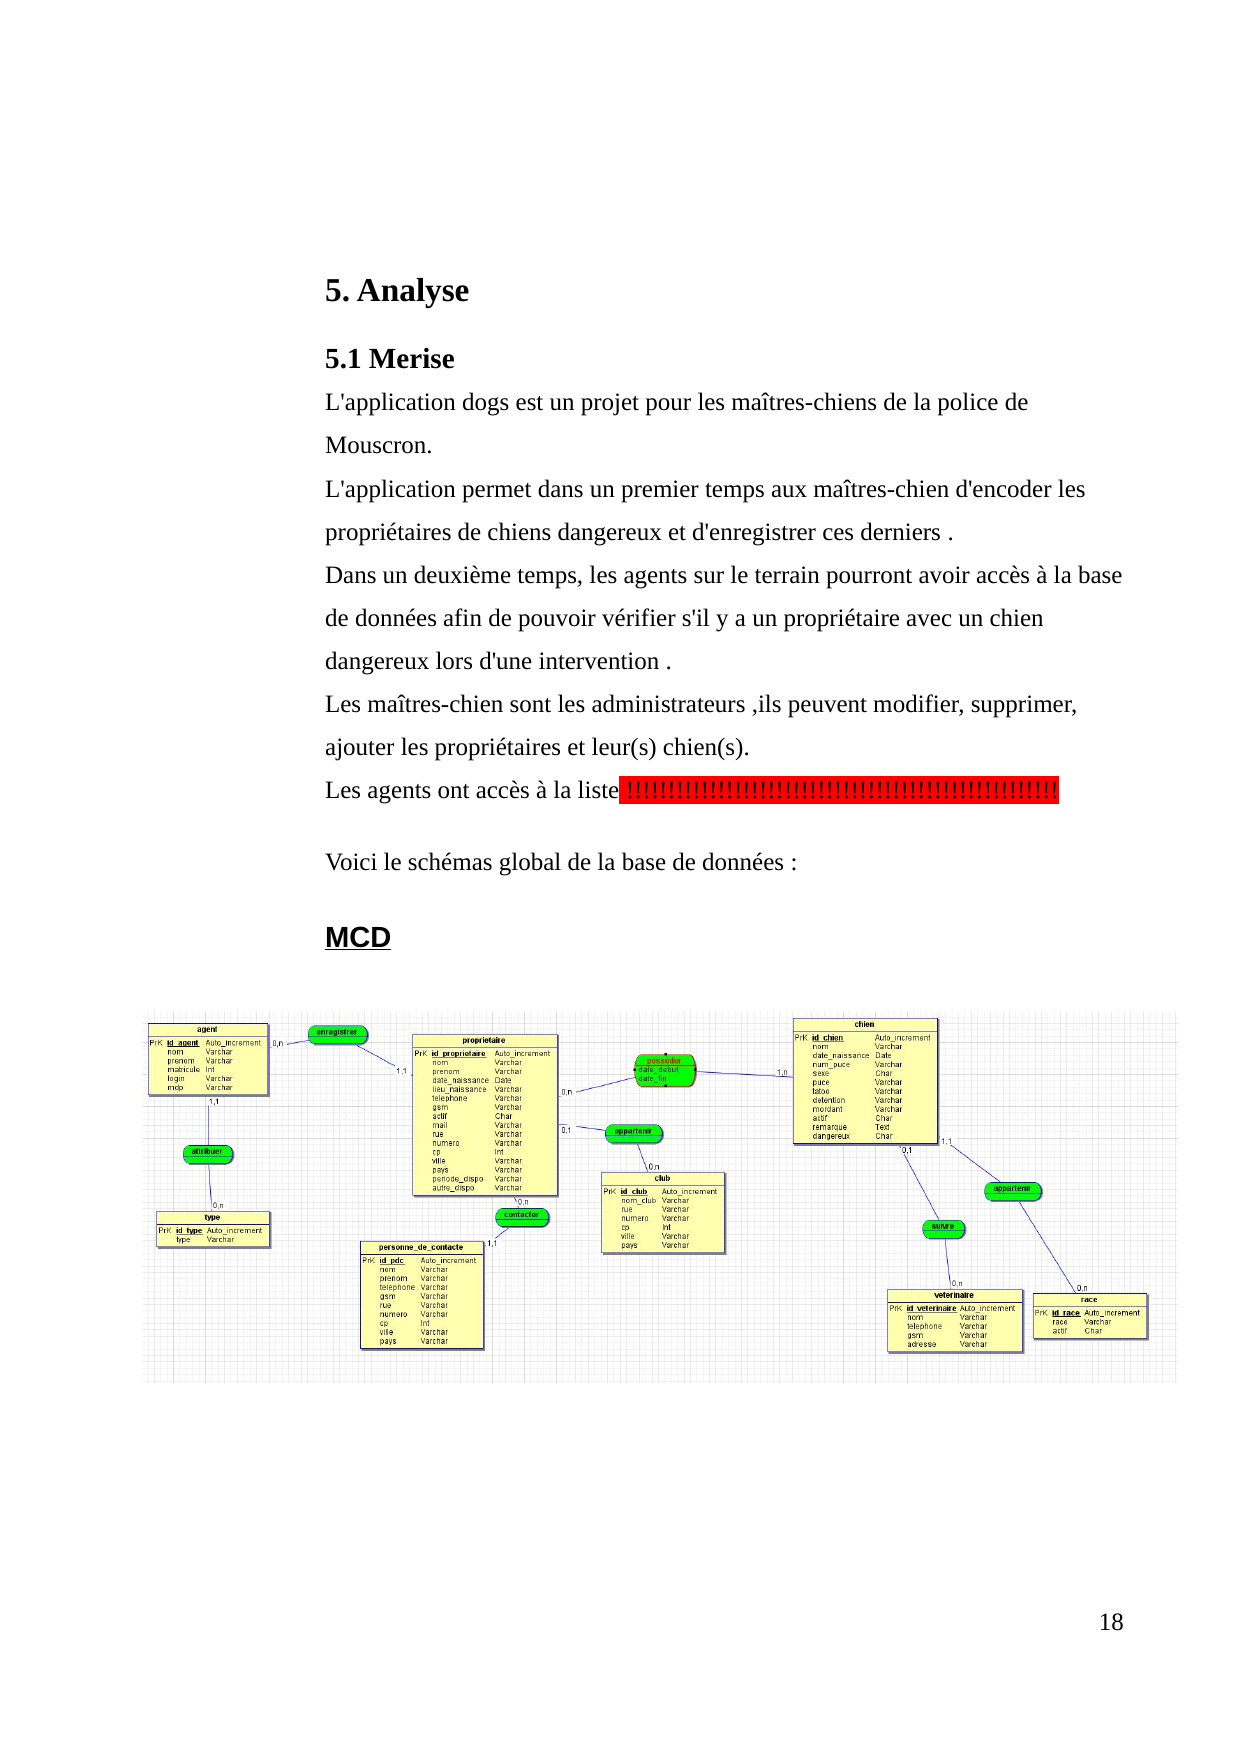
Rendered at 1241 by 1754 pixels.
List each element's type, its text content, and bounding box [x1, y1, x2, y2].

text Les agents ont accès à la liste !!!!!!!!!!!!!!!!!!!!!!!!!!!!!!!!!!!!!!!!!!!!!!!!!!!! [325, 776, 1123, 804]
text L'application permet dans un premier temps aux maîtres-chien d'encoder les propriétaires de chiens dangereux et d'enregistrer ces derniers . [325, 474, 1123, 546]
picture [142, 1011, 1178, 1383]
subtitle 5.1 Merise [325, 341, 1123, 375]
text Voici le schémas global de la base de données : [325, 847, 1123, 876]
subtitle 5. Analyse [325, 270, 1123, 308]
text Dans un deuxième temps, les agents sur le terrain pourront avoir accès à la base de données afin de pouvoir vérifier s'il y a un propriétaire avec un chien dangereux lors d'une intervention . [325, 560, 1123, 675]
text Les maîtres-chien sont les administrateurs ,ils peuvent modifier, supprimer, ajouter les propriétaires et leur(s) chien(s). [325, 689, 1123, 761]
subtitle MCD [325, 919, 1123, 953]
text L'application dogs est un projet pour les maîtres-chiens de la police de Mouscron. [325, 387, 1123, 459]
